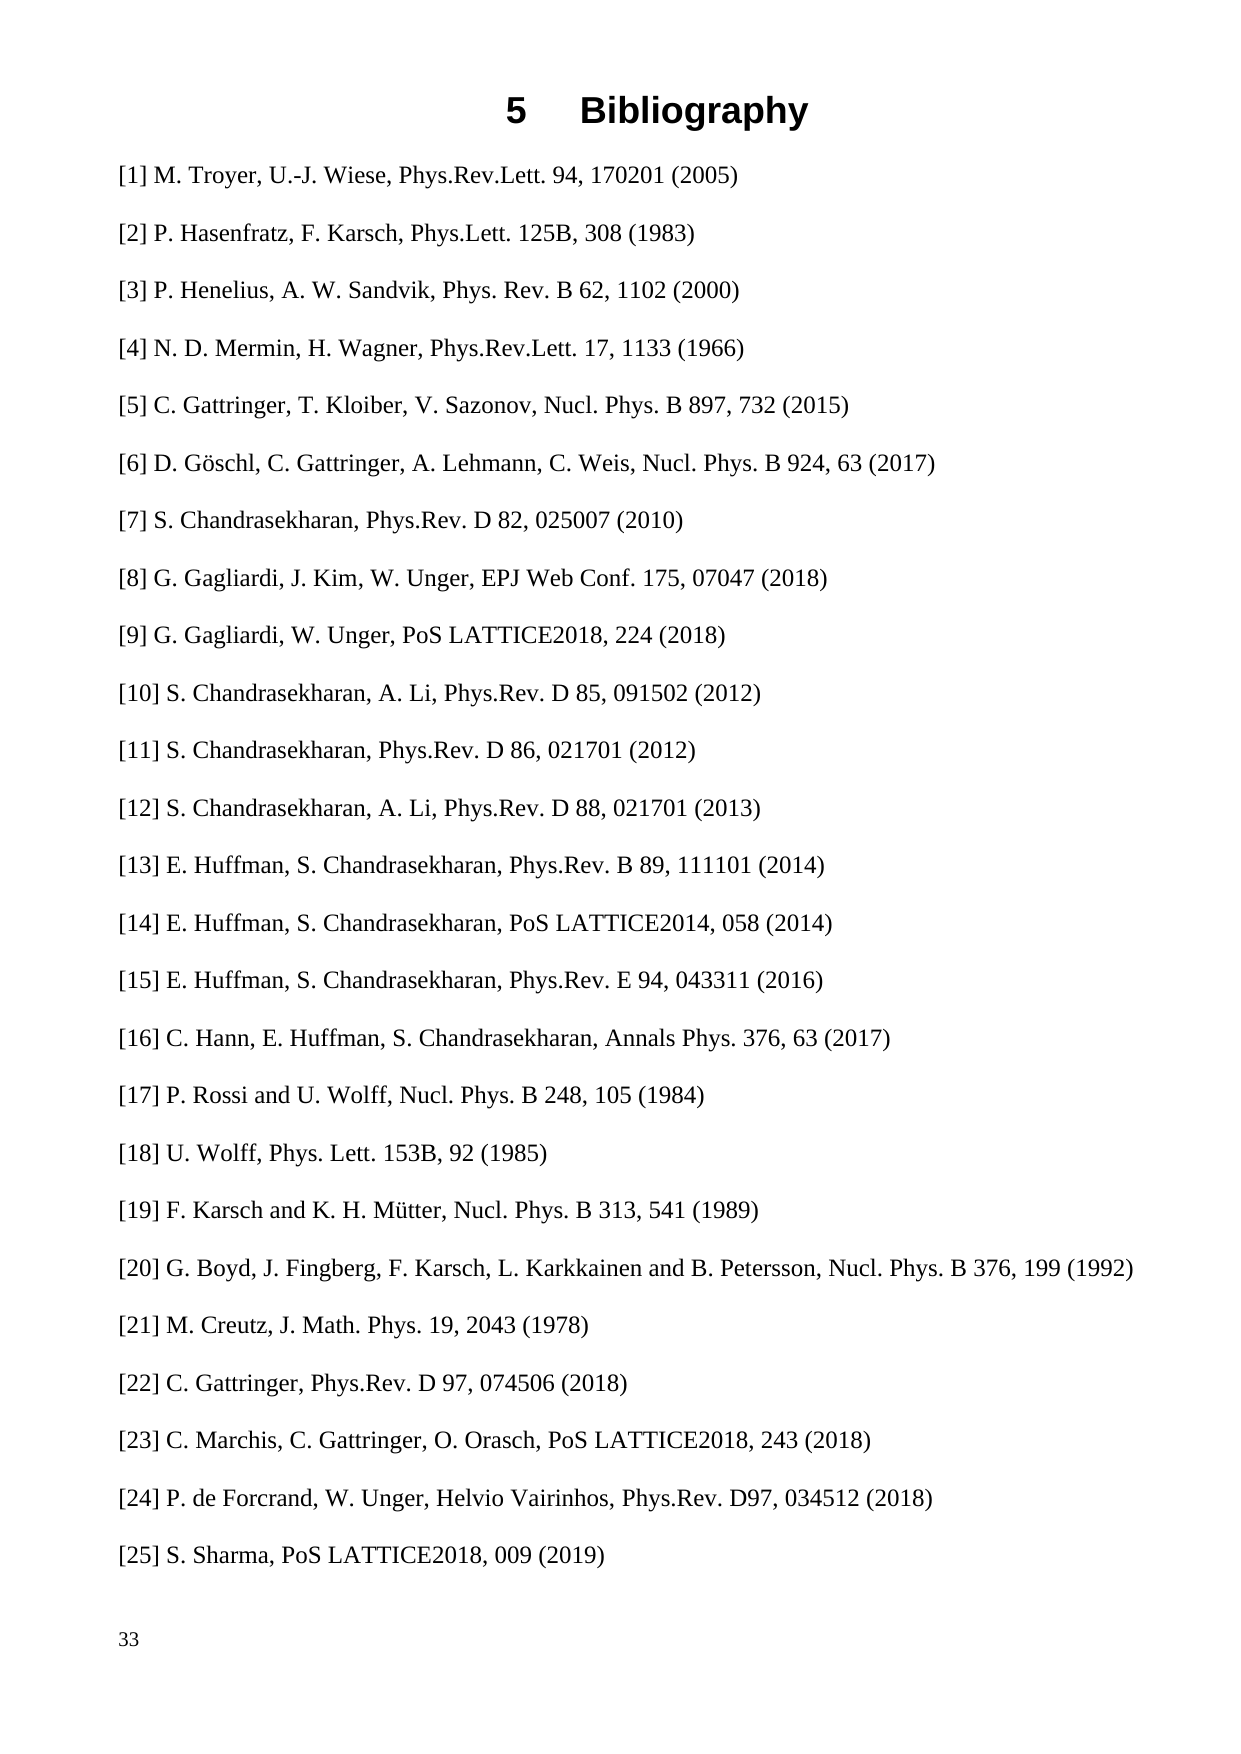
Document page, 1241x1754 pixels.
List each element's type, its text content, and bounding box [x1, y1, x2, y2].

text [6] D. Göschl, C. Gattringer, A. Lehmann, C. Weis, Nucl. Phys. B 924, 63 (2017) [118, 448, 1196, 477]
text [3] P. Henelius, A. W. Sandvik, Phys. Rev. B 62, 1102 (2000) [118, 276, 1196, 304]
text [2] P. Hasenfratz, F. Karsch, Phys.Lett. 125B, 308 (1983) [118, 218, 1196, 247]
text [15] E. Huffman, S. Chandrasekharan, Phys.Rev. E 94, 043311 (2016) [118, 966, 1196, 994]
text [13] E. Huffman, S. Chandrasekharan, Phys.Rev. B 89, 111101 (2014) [118, 851, 1196, 879]
text [14] E. Huffman, S. Chandrasekharan, PoS LATTICE2014, 058 (2014) [118, 908, 1196, 937]
text [7] S. Chandrasekharan, Phys.Rev. D 82, 025007 (2010) [118, 506, 1196, 534]
text [19] F. Karsch and K. H. Mütter, Nucl. Phys. B 313, 541 (1989) [118, 1196, 1196, 1224]
text [5] C. Gattringer, T. Kloiber, V. Sazonov, Nucl. Phys. B 897, 732 (2015) [118, 391, 1196, 419]
text [16] C. Hann, E. Huffman, S. Chandrasekharan, Annals Phys. 376, 63 (2017) [118, 1023, 1196, 1052]
subtitle Bibliography [118, 89, 1196, 132]
text [4] N. D. Mermin, H. Wagner, Phys.Rev.Lett. 17, 1133 (1966) [118, 333, 1196, 362]
text [23] C. Marchis, C. Gattringer, O. Orasch, PoS LATTICE2018, 243 (2018) [118, 1426, 1196, 1454]
text [9] G. Gagliardi, W. Unger, PoS LATTICE2018, 224 (2018) [118, 621, 1196, 649]
text [21] M. Creutz, J. Math. Phys. 19, 2043 (1978) [118, 1311, 1196, 1339]
text [18] U. Wolff, Phys. Lett. 153B, 92 (1985) [118, 1138, 1196, 1167]
text [10] S. Chandrasekharan, A. Li, Phys.Rev. D 85, 091502 (2012) [118, 678, 1196, 707]
text [24] P. de Forcrand, W. Unger, Helvio Vairinhos, Phys.Rev. D97, 034512 (2018) [118, 1483, 1196, 1512]
text [25] S. Sharma, PoS LATTICE2018, 009 (2019) [118, 1541, 1196, 1569]
text [12] S. Chandrasekharan, A. Li, Phys.Rev. D 88, 021701 (2013) [118, 793, 1196, 822]
text [22] C. Gattringer, Phys.Rev. D 97, 074506 (2018) [118, 1368, 1196, 1397]
text [1] M. Troyer, U.-J. Wiese, Phys.Rev.Lett. 94, 170201 (2005) [118, 161, 1196, 189]
text [8] G. Gagliardi, J. Kim, W. Unger, EPJ Web Conf. 175, 07047 (2018) [118, 563, 1196, 592]
text [20] G. Boyd, J. Fingberg, F. Karsch, L. Karkkainen and B. Petersson, Nucl. Phys. B 376, 199 (1992) [118, 1253, 1196, 1282]
text [17] P. Rossi and U. Wolff, Nucl. Phys. B 248, 105 (1984) [118, 1081, 1196, 1109]
text [11] S. Chandrasekharan, Phys.Rev. D 86, 021701 (2012) [118, 736, 1196, 764]
